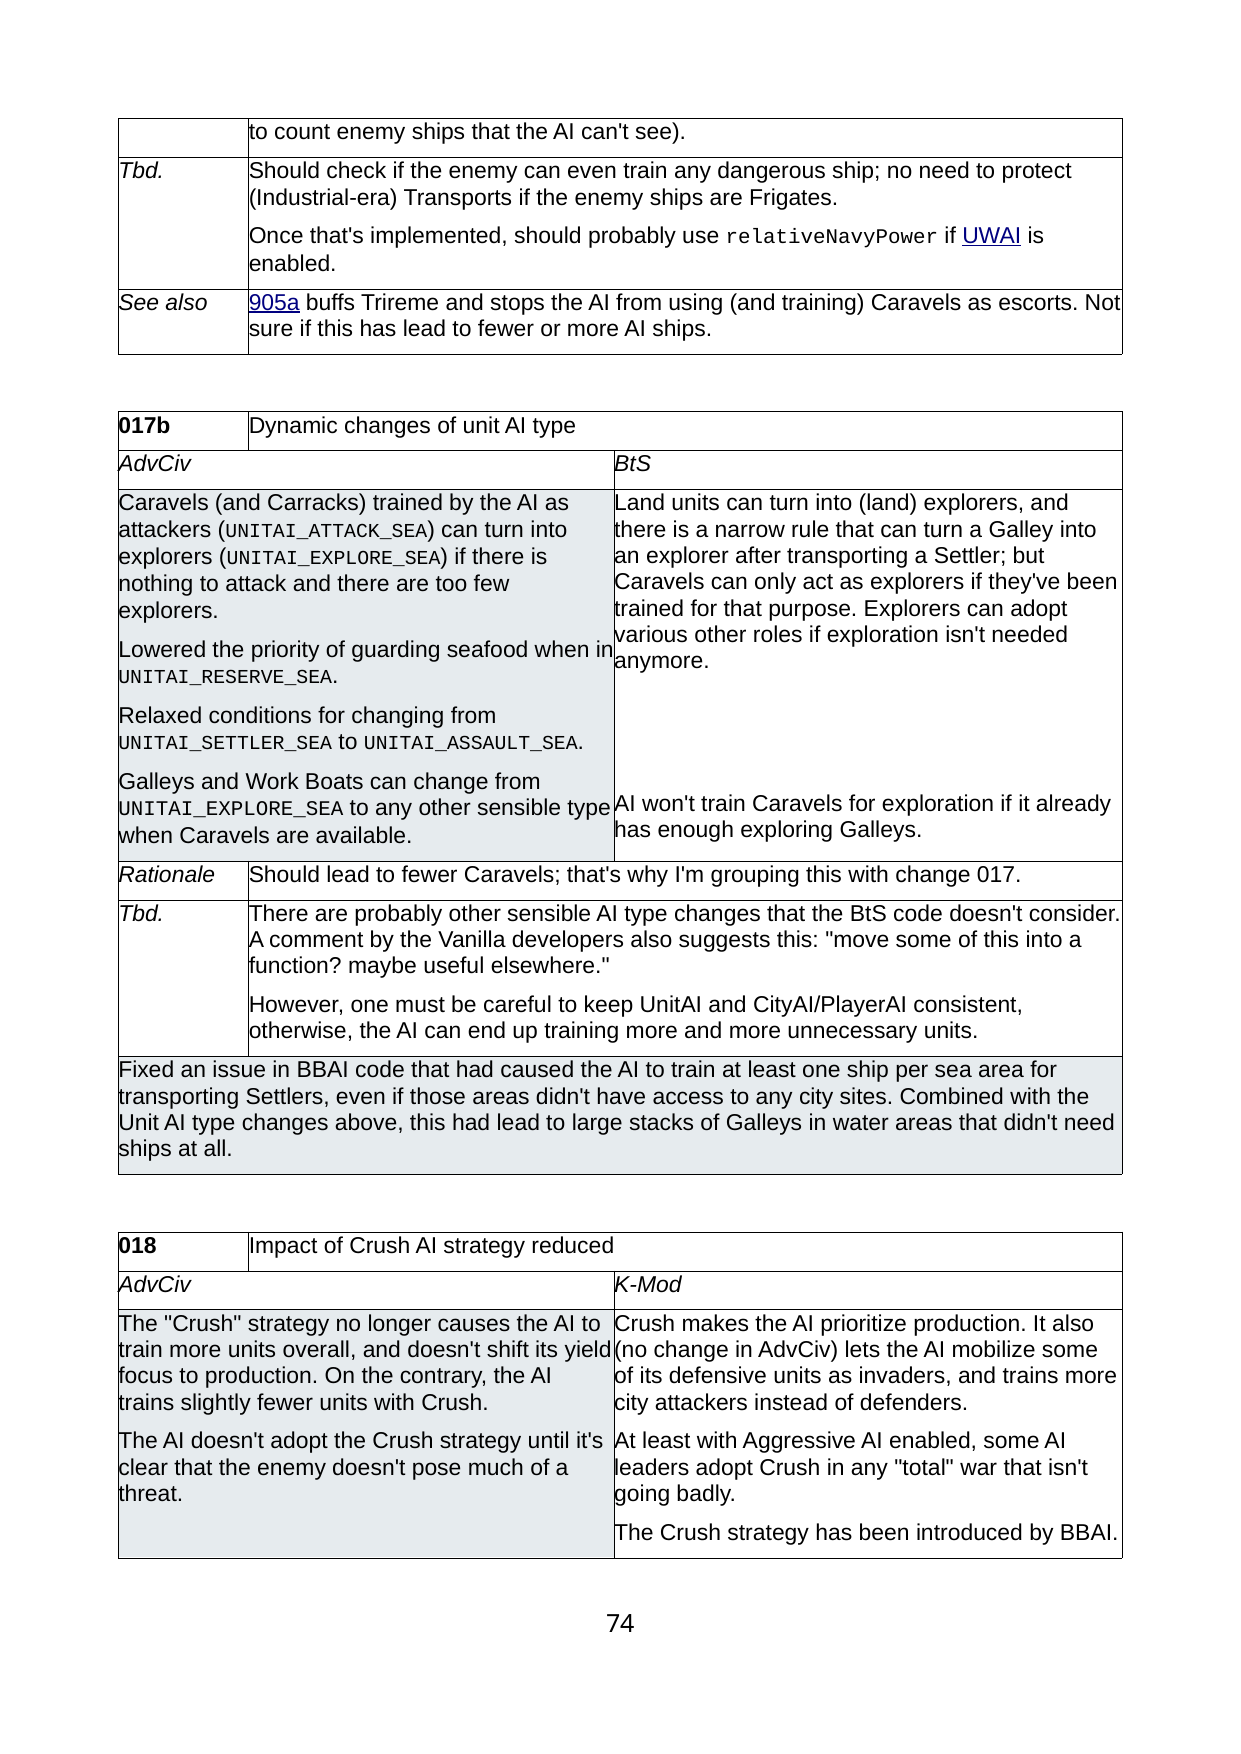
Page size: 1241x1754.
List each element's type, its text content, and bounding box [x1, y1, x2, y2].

table_cell Tbd. [119, 158, 248, 289]
table_cell AdvCiv [119, 451, 614, 489]
table_cell Fixed an issue in BBAI code that had caused the AI to train at least one ship per sea area for transporting Settlers, even if those areas didn't have access to any city sites. Combined with the Unit AI type changes above, this had lead to large stacks of Galleys in water areas that didn't need ships at all. [119, 1057, 1122, 1174]
table_cell The "Crush" strategy no longer causes the AI to train more units overall, and doesn't shift its yield focus to production. On the contrary, the AI trains slightly fewer units with Crush. The AI doesn't adopt the Crush strategy until it's clear that the enemy doesn't pose much of a threat. [119, 1310, 614, 1557]
table_cell Should lead to fewer Caravels; that's why I'm grouping this with change 017. [249, 862, 1122, 899]
table_header 018 [119, 1233, 248, 1271]
table_cell 905a buffs Trireme and stops the AI from using (and training) Caravels as escorts. Not sure if this has lead to fewer or more AI ships. [249, 290, 1122, 354]
table_header 017b [119, 412, 248, 450]
table_header Impact of Crush AI strategy reduced [249, 1233, 1122, 1271]
table_cell There are probably other sensible AI type changes that the BtS code doesn't consider. A comment by the Vanilla developers also suggests this: "move some of this into a function? maybe useful elsewhere." However, one must be careful to keep UnitAI and CityAI/PlayerAI consistent, otherwise, the AI can end up training more and more unnecessary units. [249, 901, 1122, 1056]
table_cell Rationale [119, 862, 248, 899]
table_cell [119, 119, 248, 157]
table_cell K-Mod [615, 1272, 1122, 1309]
table_cell Crush makes the AI prioritize production. It also (no change in AdvCiv) lets the AI mobilize some of its defensive units as invaders, and trains more city attackers instead of defenders. At least with Aggressive AI enabled, some AI leaders adopt Crush in any "total" war that isn't going badly. The Crush strategy has been introduced by BBAI. [615, 1310, 1122, 1557]
table_cell Caravels (and Carracks) trained by the AI as attackers (UNITAI_ATTACK_SEA) can turn into explorers (UNITAI_EXPLORE_SEA) if there is nothing to attack and there are too few explorers. Lowered the priority of guarding seafood when in UNITAI_RESERVE_SEA. Relaxed conditions for changing from UNITAI_SETTLER_SEA to UNITAI_ASSAULT_SEA. Galleys and Work Boats can change from UNITAI_EXPLORE_SEA to any other sensible type when Caravels are available. [119, 490, 614, 861]
table_cell See also [119, 290, 248, 354]
table_cell to count enemy ships that the AI can't see). [249, 119, 1122, 157]
table_cell AdvCiv [119, 1272, 614, 1309]
table_cell Should check if the enemy can even train any dangerous ship; no need to protect (Industrial-era) Transports if the enemy ships are Frigates. Once that's implemented, should probably use relativeNavyPower if UWAI is enabled. [249, 158, 1122, 289]
table_cell Tbd. [119, 901, 248, 1056]
table_cell Land units can turn into (land) explorers, and there is a narrow rule that can turn a Galley into an explorer after transporting a Settler; but Caravels can only act as explorers if they've been trained for that purpose. Explorers can adopt various other roles if exploration isn't needed anymore. AI won't train Caravels for exploration if it already has enough exploring Galleys. [615, 490, 1122, 861]
table_cell BtS [615, 451, 1122, 489]
table_header Dynamic changes of unit AI type [249, 412, 1122, 450]
